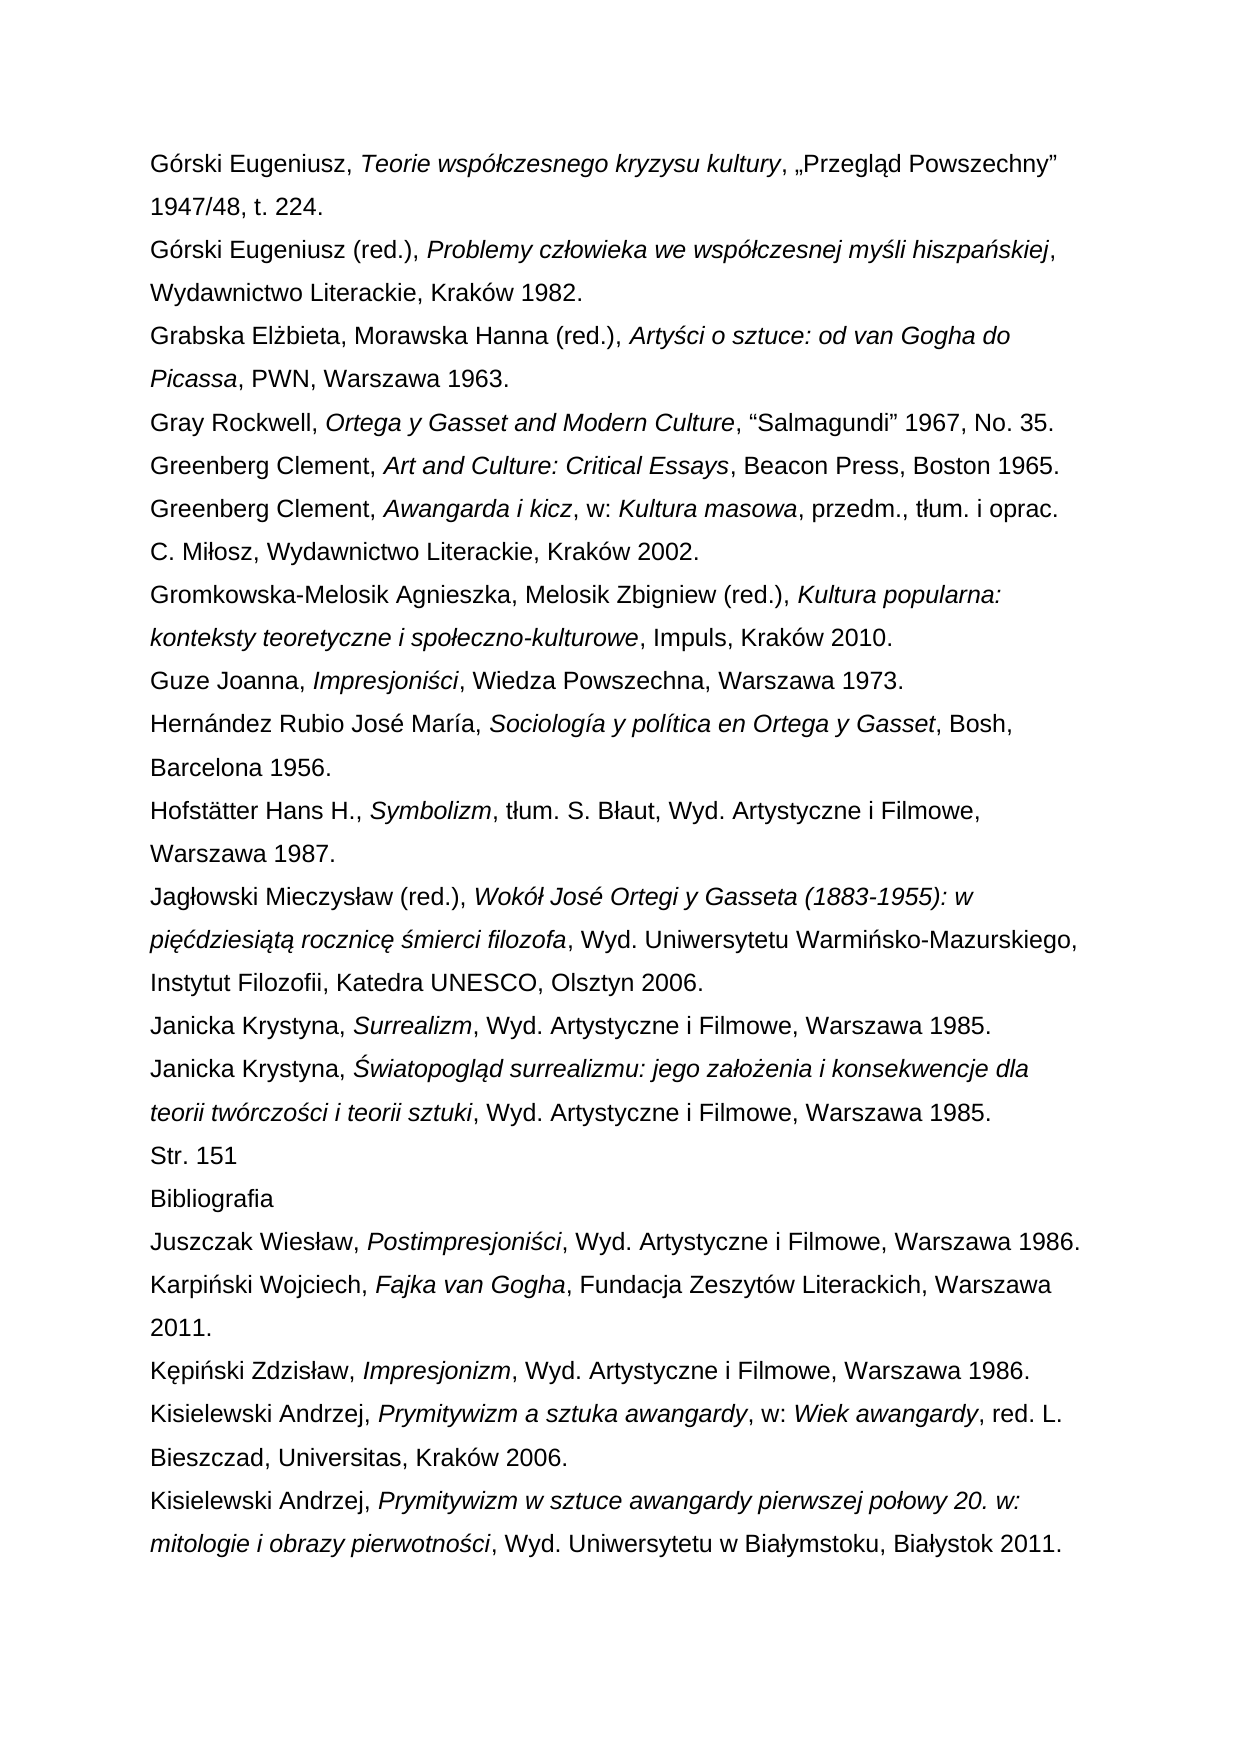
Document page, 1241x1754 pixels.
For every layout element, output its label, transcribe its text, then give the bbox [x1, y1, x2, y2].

text Jagłowski Mieczysław (red.), Wokół José Ortegi y Gasseta (1883-1955): w pięćdziesiątą rocznicę śmierci filozofa, Wyd. Uniwersytetu Warmińsko-Mazurskiego, Instytut Filozofii, Katedra UNESCO, Olsztyn 2006. [150, 882, 1090, 997]
text Karpiński Wojciech, Fajka van Gogha, Fundacja Zeszytów Literackich, Warszawa 2011. [150, 1270, 1090, 1342]
text Kępiński Zdzisław, Impresjonizm, Wyd. Artystyczne i Filmowe, Warszawa 1986. [150, 1356, 1090, 1385]
text Janicka Krystyna, Surrealizm, Wyd. Artystyczne i Filmowe, Warszawa 1985. [150, 1011, 1090, 1040]
text Hofstätter Hans H., Symbolizm, tłum. S. Błaut, Wyd. Artystyczne i Filmowe, Warszawa 1987. [150, 796, 1090, 868]
text Kisielewski Andrzej, Prymitywizm w sztuce awangardy pierwszej połowy 20. w: mitologie i obrazy pierwotności, Wyd. Uniwersytetu w Białymstoku, Białystok 2011. [150, 1486, 1090, 1558]
text Bibliografia [150, 1184, 1090, 1213]
text Juszczak Wiesław, Postimpresjoniści, Wyd. Artystyczne i Filmowe, Warszawa 1986. [150, 1227, 1090, 1256]
text Górski Eugeniusz, Teorie współczesnego kryzysu kultury, „Przegląd Powszechny” 1947/48, t. 224. [150, 149, 1090, 221]
text Janicka Krystyna, Światopogląd surrealizmu: jego założenia i konsekwencje dla teorii twórczości i teorii sztuki, Wyd. Artystyczne i Filmowe, Warszawa 1985. [150, 1054, 1090, 1126]
text Gromkowska-Melosik Agnieszka, Melosik Zbigniew (red.), Kultura popularna: konteksty teoretyczne i społeczno-kulturowe, Impuls, Kraków 2010. [150, 580, 1090, 652]
text Gray Rockwell, Ortega y Gasset and Modern Culture, “Salmagundi” 1967, No. 35. [150, 408, 1090, 436]
text Hernández Rubio José María, Sociología y política en Ortega y Gasset, Bosh, Barcelona 1956. [150, 709, 1090, 781]
text Górski Eugeniusz (red.), Problemy człowieka we współczesnej myśli hiszpańskiej, Wydawnictwo Literackie, Kraków 1982. [150, 235, 1090, 307]
text Greenberg Clement, Awangarda i kicz, w: Kultura masowa, przedm., tłum. i oprac. C. Miłosz, Wydawnictwo Literackie, Kraków 2002. [150, 494, 1090, 566]
text Kisielewski Andrzej, Prymitywizm a sztuka awangardy, w: Wiek awangardy, red. L. Bieszczad, Universitas, Kraków 2006. [150, 1399, 1090, 1471]
text Guze Joanna, Impresjoniści, Wiedza Powszechna, Warszawa 1973. [150, 666, 1090, 695]
text Grabska Elżbieta, Morawska Hanna (red.), Artyści o sztuce: od van Gogha do Picassa, PWN, Warszawa 1963. [150, 321, 1090, 393]
text Str. 151 [150, 1141, 1090, 1169]
text Greenberg Clement, Art and Culture: Critical Essays, Beacon Press, Boston 1965. [150, 451, 1090, 479]
